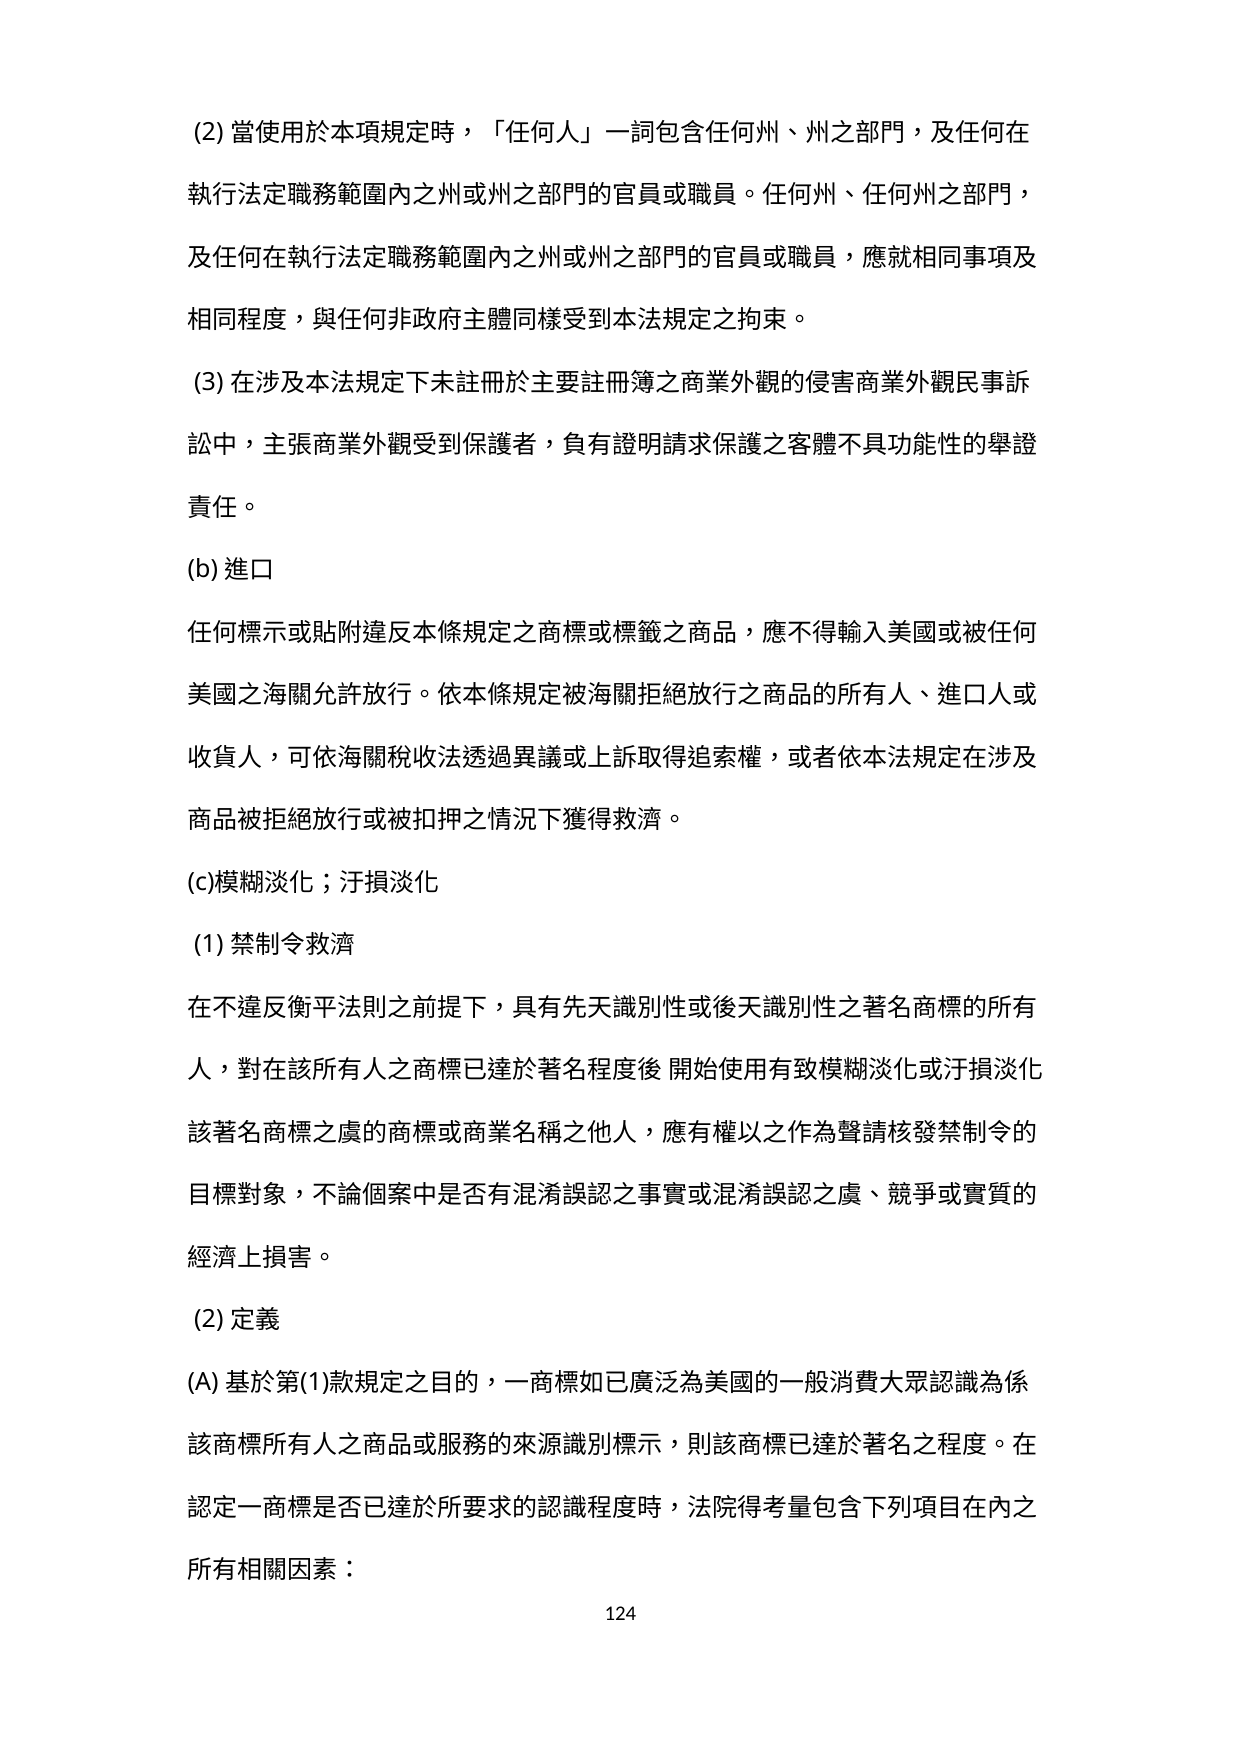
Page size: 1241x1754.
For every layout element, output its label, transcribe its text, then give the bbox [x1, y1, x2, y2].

text (b) 進口 [187, 526, 1053, 589]
text (c)模糊淡化；汙損淡化 [187, 839, 1053, 901]
text (2) 定義 [187, 1276, 1053, 1339]
text (A) 基於第(1)款規定之目的，一商標如已廣泛為美國的一般消費大眾認識為係該商標所有人之商品或服務的來源識別標示，則該商標已達於著名之程度。在認定一商標是否已達於所要求的認識程度時，法院得考量包含下列項目在內之所有相關因素： [187, 1339, 1053, 1589]
text (3) 在涉及本法規定下未註冊於主要註冊簿之商業外觀的侵害商業外觀民事訴訟中，主張商業外觀受到保護者，負有證明請求保護之客體不具功能性的舉證責任。 [187, 339, 1053, 526]
text 在不違反衡平法則之前提下，具有先天識別性或後天識別性之著名商標的所有人，對在該所有人之商標已達於著名程度後 開始使用有致模糊淡化或汙損淡化該著名商標之虞的商標或商業名稱之他人，應有權以之作為聲請核發禁制令的目標對象，不論個案中是否有混淆誤認之事實或混淆誤認之虞、競爭或實質的經濟上損害。 [187, 964, 1053, 1276]
text (1) 禁制令救濟 [187, 901, 1053, 964]
text 任何標示或貼附違反本條規定之商標或標籤之商品，應不得輸入美國或被任何美國之海關允許放行。依本條規定被海關拒絕放行之商品的所有人、進口人或收貨人，可依海關稅收法透過異議或上訴取得追索權，或者依本法規定在涉及商品被拒絕放行或被扣押之情況下獲得救濟。 [187, 589, 1053, 839]
text (2) 當使用於本項規定時，「任何人」一詞包含任何州、州之部門，及任何在執行法定職務範圍內之州或州之部門的官員或職員。任何州、任何州之部門，及任何在執行法定職務範圍內之州或州之部門的官員或職員，應就相同事項及相同程度，與任何非政府主體同樣受到本法規定之拘束。 [187, 89, 1053, 339]
